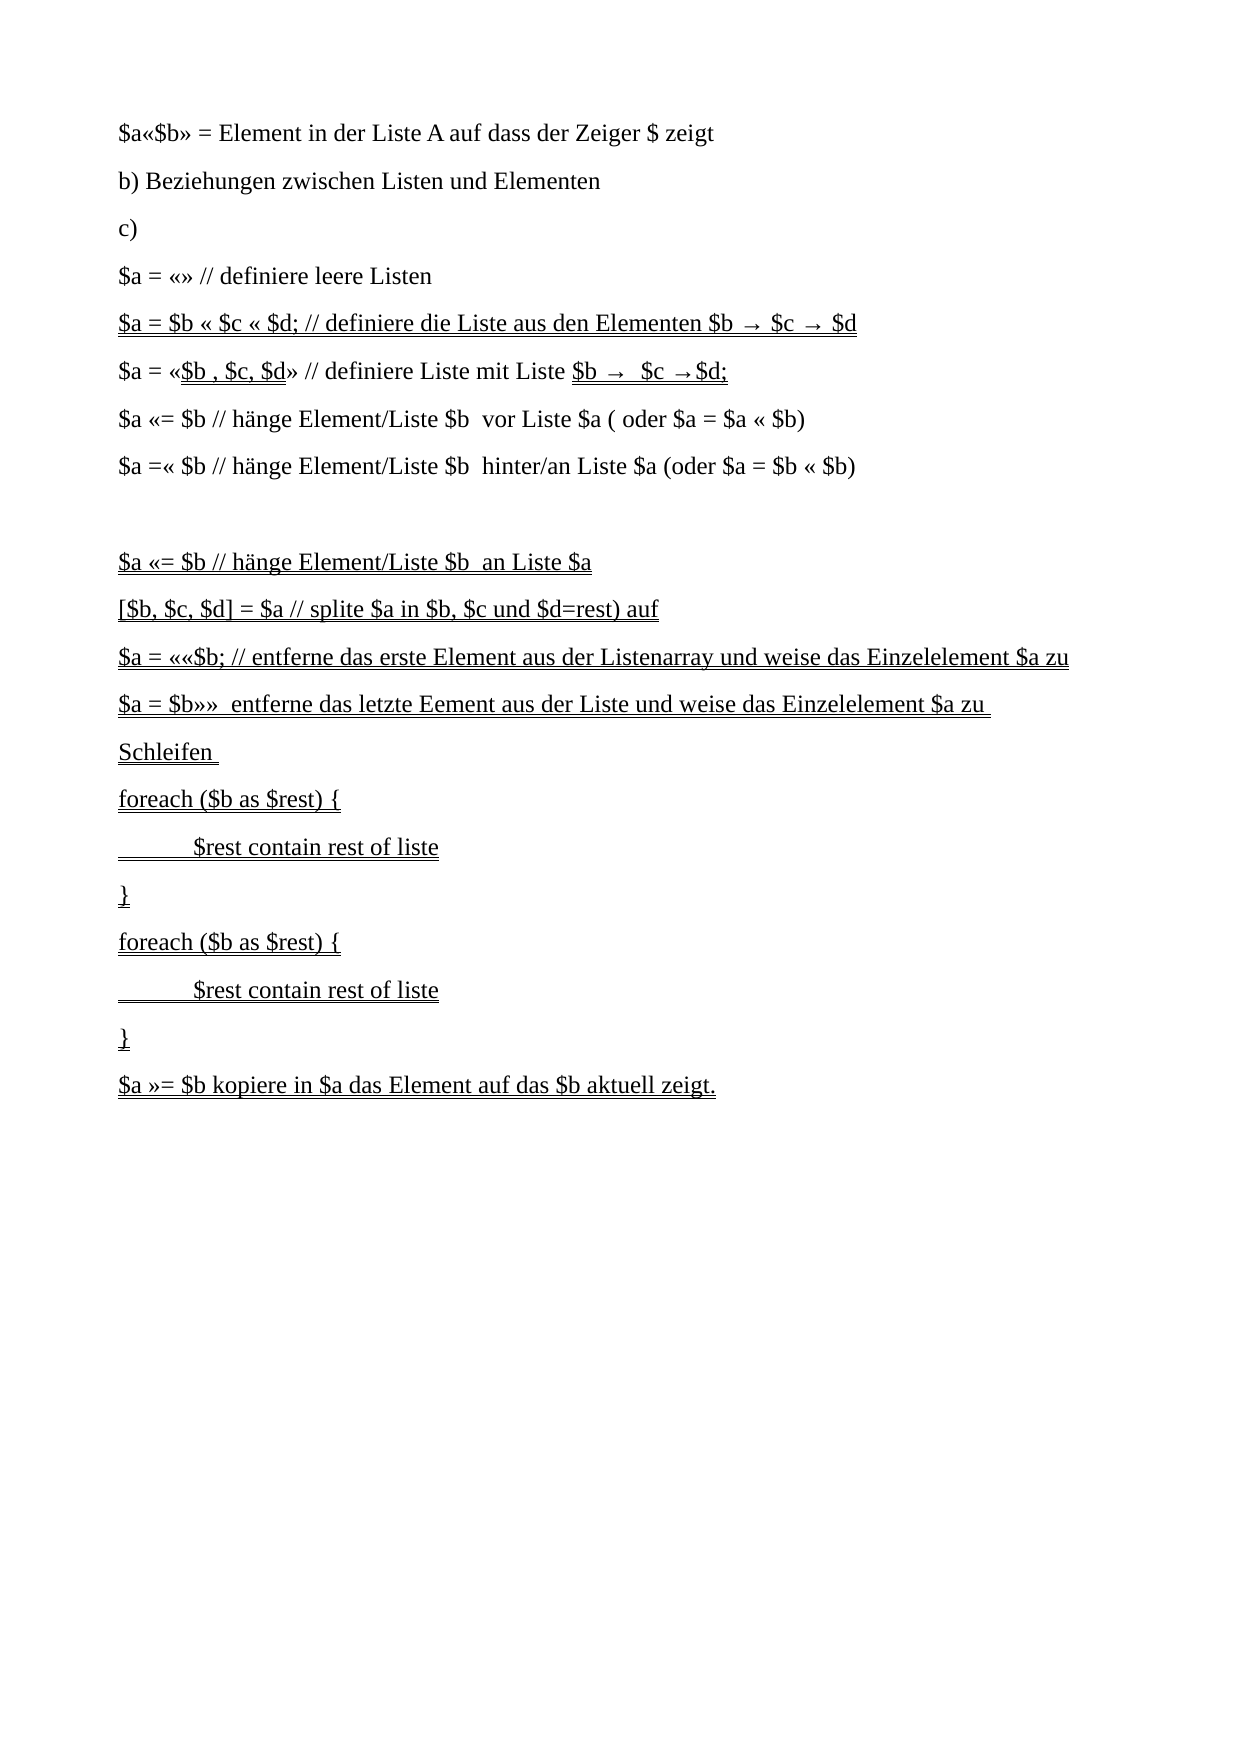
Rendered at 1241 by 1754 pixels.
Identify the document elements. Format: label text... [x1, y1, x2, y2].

text foreach ($b as $rest) { [118, 784, 1122, 813]
text $a = «$b , $c, $d» // definiere Liste mit Liste $b → $c →$d; [118, 356, 1122, 385]
text c) [118, 213, 1122, 242]
text foreach ($b as $rest) { [118, 927, 1122, 956]
text [$b, $c, $d] = $a // splite $a in $b, $c und $d=rest) auf [118, 594, 1122, 623]
text $a = $b « $c « $d; // definiere die Liste aus den Elementen $b → $c → $d [118, 308, 1122, 337]
text $a =« $b // hänge Element/Liste $b hinter/an Liste $a (oder $a = $b « $b) [118, 451, 1122, 480]
text $a = «» // definiere leere Listen [118, 261, 1122, 290]
text $a = ««$b; // entferne das erste Element aus der Listenarray und weise das Einzelelement $a zu [118, 642, 1122, 671]
text b) Beziehungen zwischen Listen und Elementen [118, 166, 1122, 194]
text Schleifen [118, 737, 1122, 766]
text $a «= $b // hänge Element/Liste $b an Liste $a [118, 547, 1122, 575]
text $a = $b»» entferne das letzte Eement aus der Liste und weise das Einzelelement $a zu [118, 689, 1122, 718]
text } [118, 1023, 1122, 1051]
text $a«$b» = Element in der Liste A auf dass der Zeiger $ zeigt [118, 118, 1122, 147]
text $a «= $b // hänge Element/Liste $b vor Liste $a ( oder $a = $a « $b) [118, 404, 1122, 432]
text $rest contain rest of liste [118, 832, 1122, 861]
text } [118, 880, 1122, 908]
text $a »= $b kopiere in $a das Element auf das $b aktuell zeigt. [118, 1070, 1122, 1099]
text $rest contain rest of liste [118, 975, 1122, 1004]
